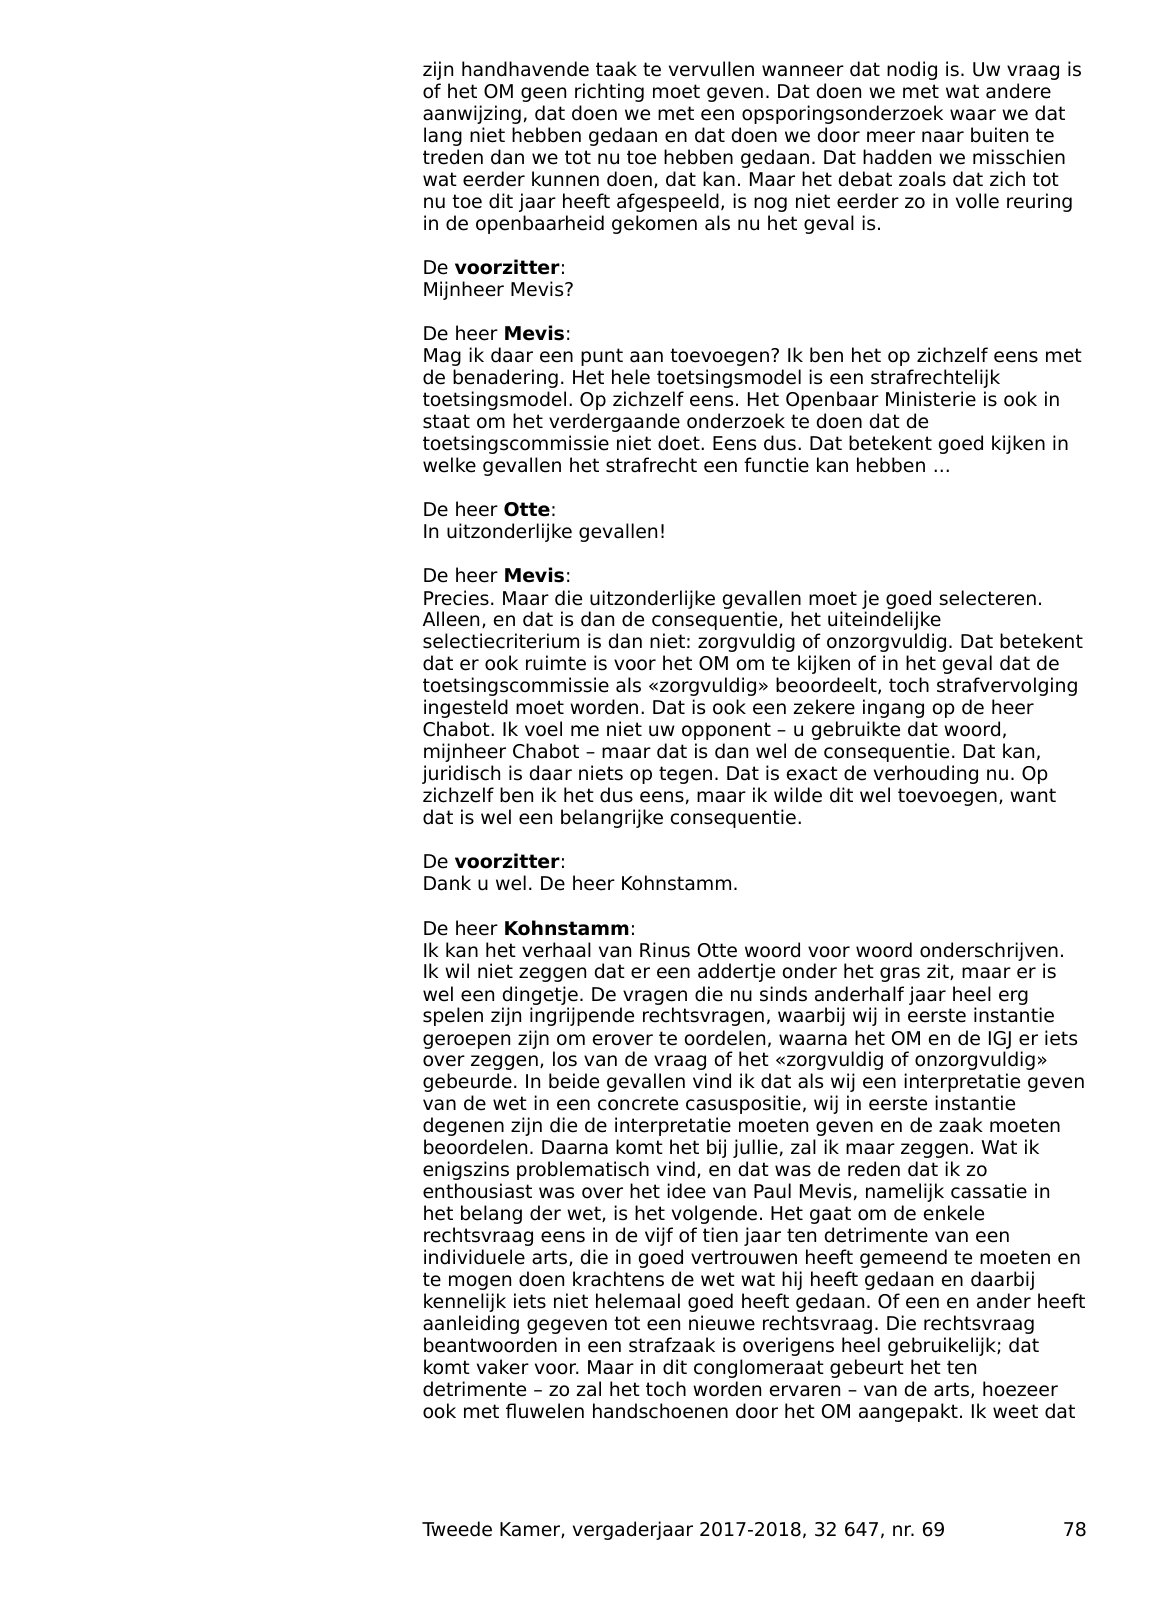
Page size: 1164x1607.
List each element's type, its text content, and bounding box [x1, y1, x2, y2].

text De heer Mevis: [422, 323, 1087, 345]
text De heer Otte: [422, 499, 1087, 521]
text De heer Kohnstamm: [422, 917, 1087, 939]
text Dank u wel. De heer Kohnstamm. [422, 873, 1087, 895]
text Precies. Maar die uitzonderlijke gevallen moet je goed selecteren. Alleen, en dat is dan de consequentie, het uiteindelijke selectiecriterium is dan niet: zorgvuldig of onzorgvuldig. Dat betekent dat er ook ruimte is voor het OM om te kijken of in het geval dat de toetsingscommissie als «zorgvuldig» beoordeelt, toch strafvervolging ingesteld moet worden. Dat is ook een zekere ingang op de heer Chabot. Ik voel me niet uw opponent – u gebruikte dat woord, mijnheer Chabot – maar dat is dan wel de consequentie. Dat kan, juridisch is daar niets op tegen. Dat is exact de verhouding nu. Op zichzelf ben ik het dus eens, maar ik wilde dit wel toevoegen, want dat is wel een belangrijke consequentie. [422, 587, 1087, 829]
text Mijnheer Mevis? [422, 279, 1087, 301]
text Ik kan het verhaal van Rinus Otte woord voor woord onderschrijven. Ik wil niet zeggen dat er een addertje onder het gras zit, maar er is wel een dingetje. De vragen die nu sinds anderhalf jaar heel erg spelen zijn ingrijpende rechtsvragen, waarbij wij in eerste instantie geroepen zijn om erover te oordelen, waarna het OM en de IGJ er iets over zeggen, los van de vraag of het «zorgvuldig of onzorgvuldig» gebeurde. In beide gevallen vind ik dat als wij een interpretatie geven van de wet in een concrete casuspositie, wij in eerste instantie degenen zijn die de interpretatie moeten geven en de zaak moeten beoordelen. Daarna komt het bij jullie, zal ik maar zeggen. Wat ik enigszins problematisch vind, en dat was de reden dat ik zo enthousiast was over het idee van Paul Mevis, namelijk cassatie in het belang der wet, is het volgende. Het gaat om de enkele rechtsvraag eens in de vijf of tien jaar ten detrimente van een individuele arts, die in goed vertrouwen heeft gemeend te moeten en te mogen doen krachtens de wet wat hij heeft gedaan en daarbij kennelijk iets niet helemaal goed heeft gedaan. Of een en ander heeft aanleiding gegeven tot een nieuwe rechtsvraag. Die rechtsvraag beantwoorden in een strafzaak is overigens heel gebruikelijk; dat komt vaker voor. Maar in dit conglomeraat gebeurt het ten detrimente – zo zal het toch worden ervaren – van de arts, hoezeer ook met fluwelen handschoenen door het OM aangepakt. Ik weet dat [422, 939, 1087, 1423]
text In uitzonderlijke gevallen! [422, 521, 1087, 543]
text Mag ik daar een punt aan toevoegen? Ik ben het op zichzelf eens met de benadering. Het hele toetsingsmodel is een strafrechtelijk toetsingsmodel. Op zichzelf eens. Het Openbaar Ministerie is ook in staat om het verdergaande onderzoek te doen dat de toetsingscommissie niet doet. Eens dus. Dat betekent goed kijken in welke gevallen het strafrecht een functie kan hebben ... [422, 345, 1087, 477]
text De voorzitter: [422, 851, 1087, 873]
text De voorzitter: [422, 257, 1087, 279]
text zijn handhavende taak te vervullen wanneer dat nodig is. Uw vraag is of het OM geen richting moet geven. Dat doen we met wat andere aanwijzing, dat doen we met een opsporingsonderzoek waar we dat lang niet hebben gedaan en dat doen we door meer naar buiten te treden dan we tot nu toe hebben gedaan. Dat hadden we misschien wat eerder kunnen doen, dat kan. Maar het debat zoals dat zich tot nu toe dit jaar heeft afgespeeld, is nog niet eerder zo in volle reuring in de openbaarheid gekomen als nu het geval is. [422, 59, 1087, 235]
text De heer Mevis: [422, 565, 1087, 587]
